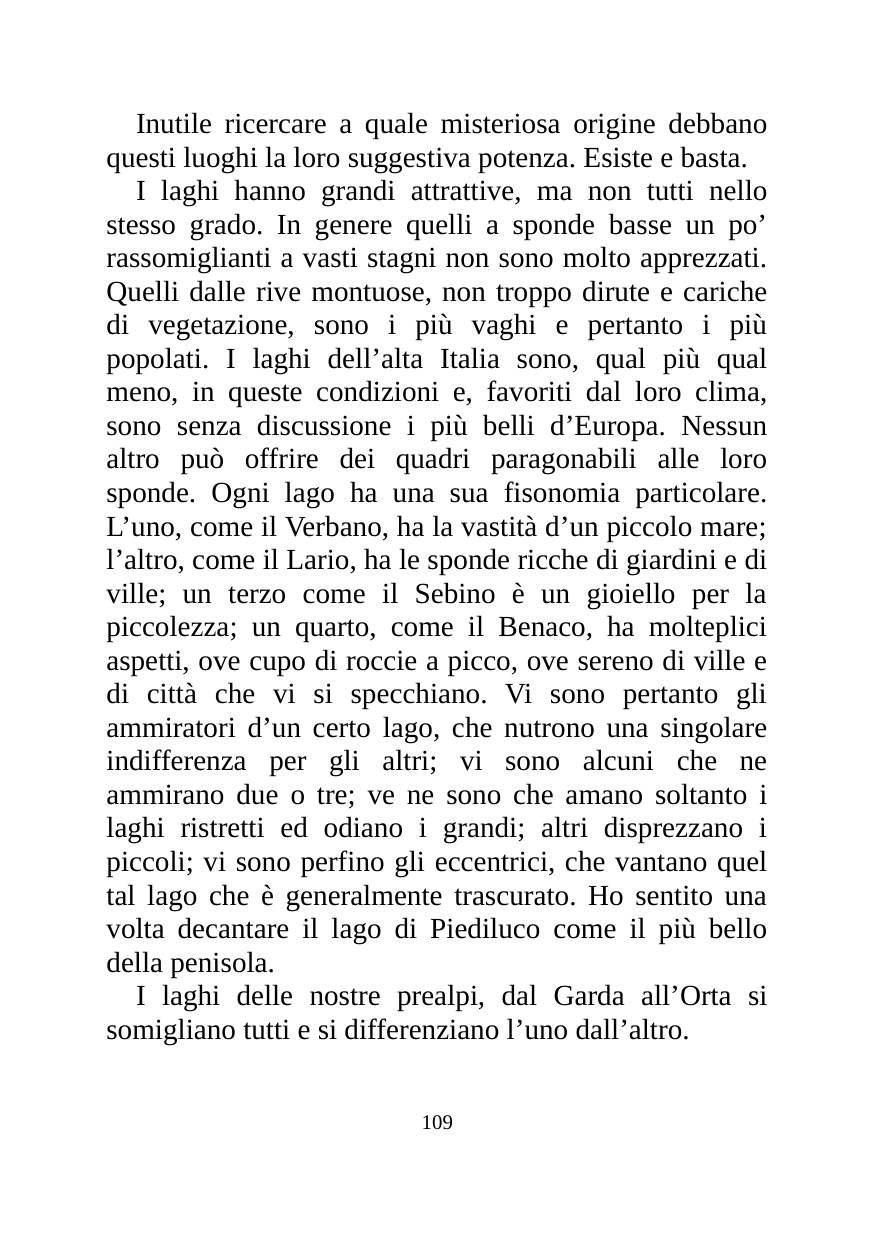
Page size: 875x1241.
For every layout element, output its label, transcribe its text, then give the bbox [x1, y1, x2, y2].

text I laghi hanno grandi attrattive, ma non tutti nello stesso grado. In genere quelli a sponde basse un po’ rassomiglianti a vasti stagni non sono molto apprezzati. Quelli dalle rive montuose, non troppo dirute e cariche di vegetazione, sono i più vaghi e pertanto i più popolati. I laghi dell’alta Italia sono, qual più qual meno, in queste condizioni e, favoriti dal loro clima, sono senza discussione i più belli d’Europa. Nessun altro può offrire dei quadri paragonabili alle loro sponde. Ogni lago ha una sua fisonomia particolare. L’uno, come il Verbano, ha la vastità d’un piccolo mare; l’altro, come il Lario, ha le sponde ricche di giardini e di ville; un terzo come il Sebino è un gioiello per la piccolezza; un quarto, come il Benaco, ha molteplici aspetti, ove cupo di roccie a picco, ove sereno di ville e di città che vi si specchiano. Vi sono pertanto gli ammiratori d’un certo lago, che nutrono una singolare indifferenza per gli altri; vi sono alcuni che ne ammirano due o tre; ve ne sono che amano soltanto i laghi ristretti ed odiano i grandi; altri disprezzano i piccoli; vi sono perfino gli eccentrici, che vantano quel tal lago che è generalmente trascurato. Ho sentito una volta decantare il lago di Piediluco come il più bello della penisola. [106, 173, 768, 978]
text Inutile ricercare a quale misteriosa origine debbano questi luoghi la loro suggestiva potenza. Esiste e basta. [106, 106, 768, 173]
text I laghi delle nostre prealpi, dal Garda all’Orta si somigliano tutti e si differenziano l’uno dall’altro. [106, 978, 768, 1045]
